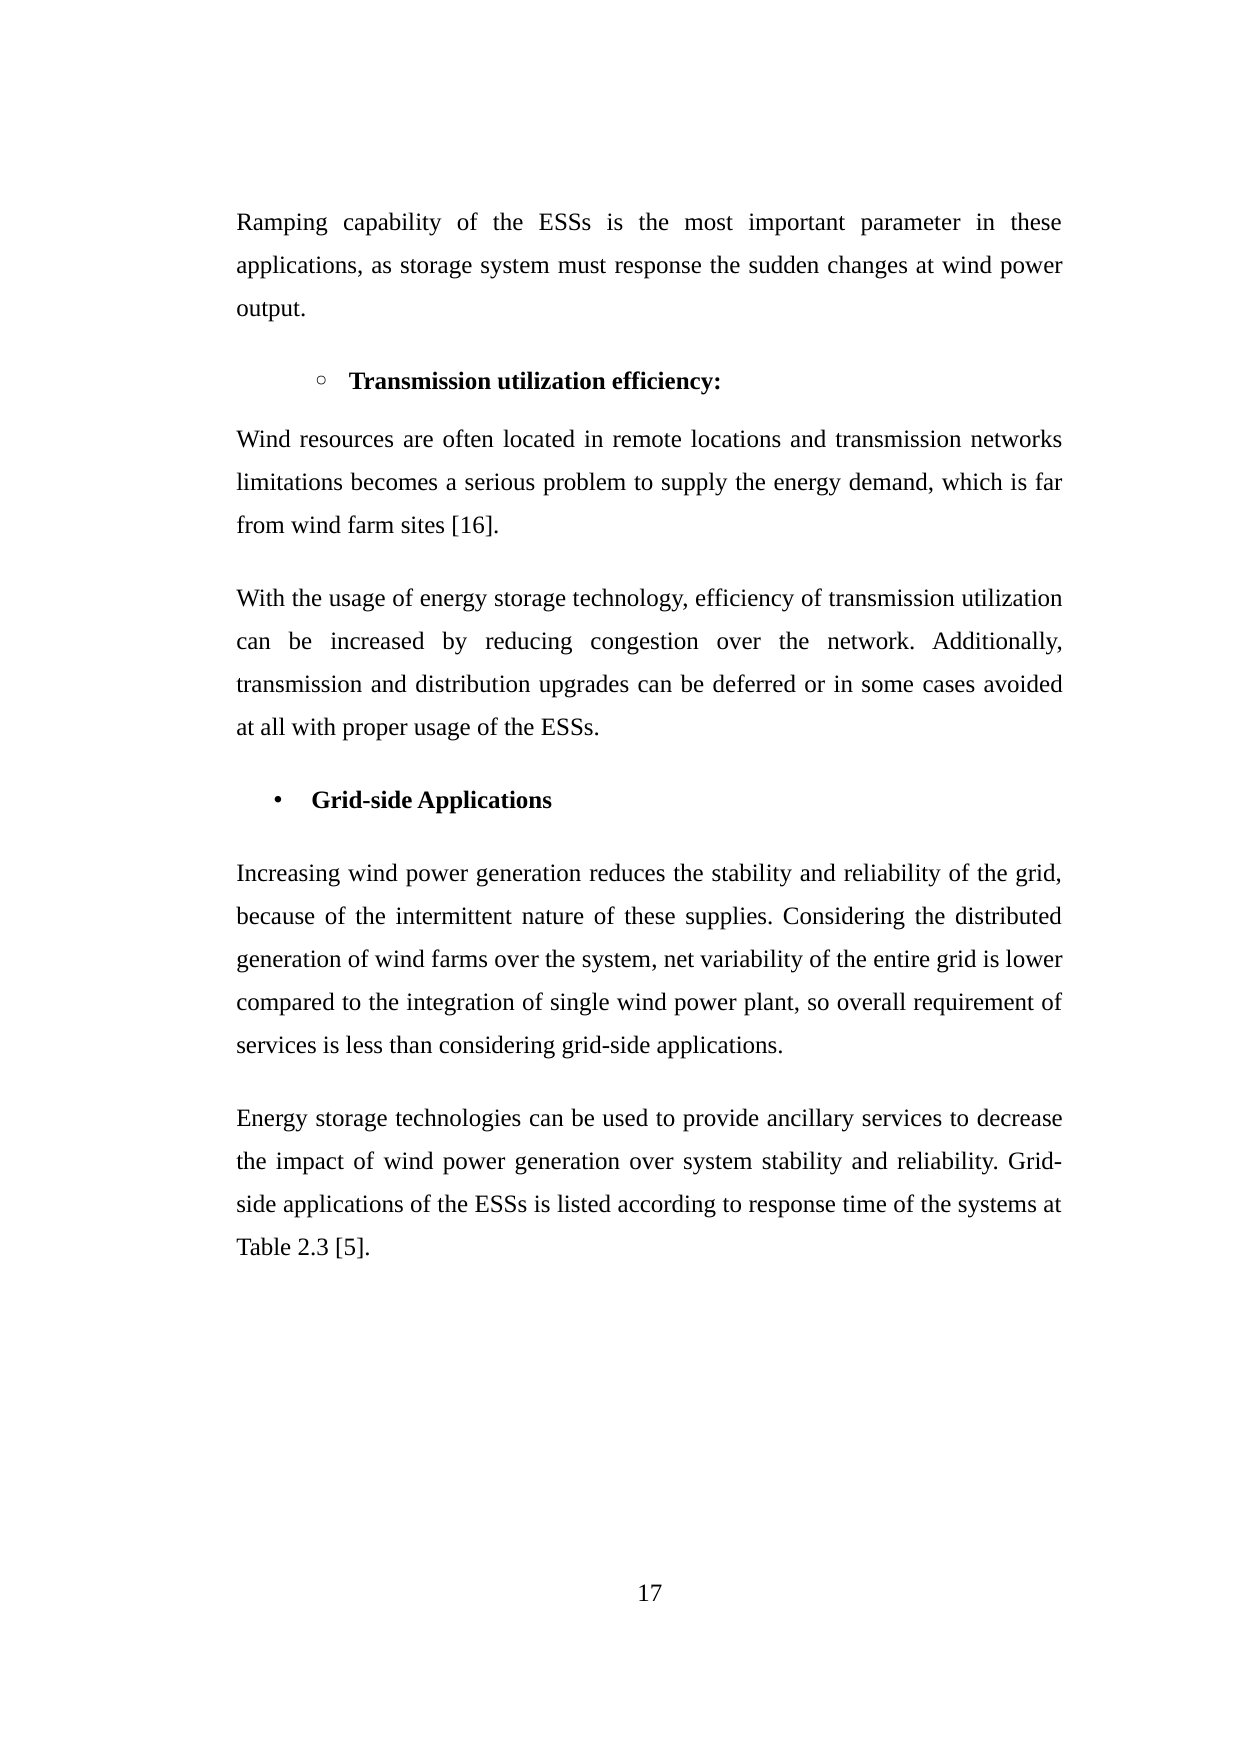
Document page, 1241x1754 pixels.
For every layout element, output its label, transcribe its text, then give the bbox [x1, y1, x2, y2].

text Wind resources are often located in remote locations and transmission networks limitations becomes a serious problem to supply the energy demand, which is far from wind farm sites [16]⁠. [236, 424, 1063, 539]
text Energy storage technologies can be used to provide ancillary services to decrease the impact of wind power generation over system stability and reliability. Grid-side applications of the ESSs is listed according to response time of the systems at Table 2.3 [5]⁠. [236, 1103, 1063, 1261]
text Increasing wind power generation reduces the stability and reliability of the grid, because of the intermittent nature of these supplies. Considering the distributed generation of wind farms over the system, net variability of the entire grid is lower compared to the integration of single wind power plant, so overall requirement of services is less than considering grid-side applications. [236, 858, 1063, 1059]
text With the usage of energy storage technology, efficiency of transmission utilization can be increased by reducing congestion over the network. Additionally, transmission and distribution upgrades can be deferred or in some cases avoided at all with proper usage of the ESSs. [236, 583, 1063, 741]
list Transmission utilization efficiency: [311, 366, 1063, 394]
list Grid-side Applications [273, 785, 1063, 814]
text Ramping capability of the ESSs is the most important parameter in these applications, as storage system must response the sudden changes at wind power output. [236, 207, 1063, 322]
